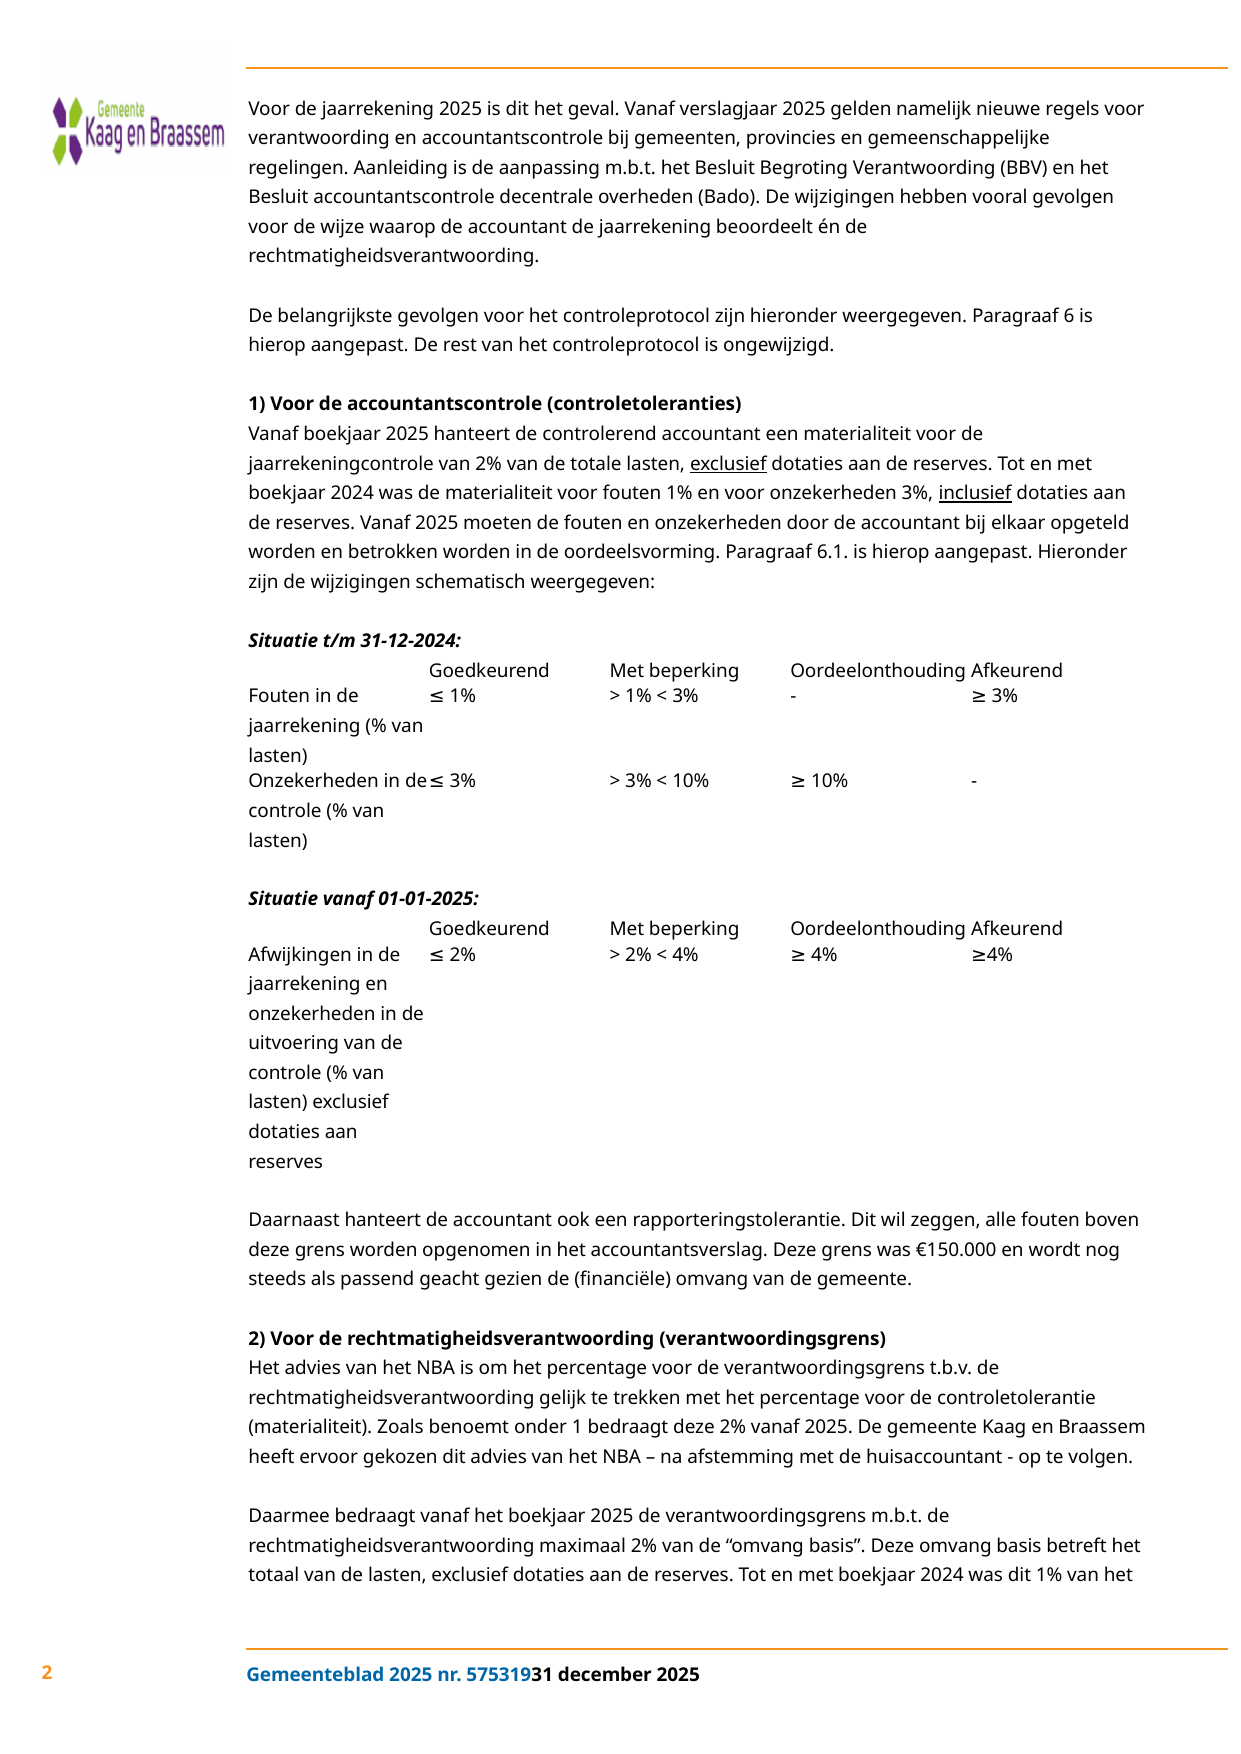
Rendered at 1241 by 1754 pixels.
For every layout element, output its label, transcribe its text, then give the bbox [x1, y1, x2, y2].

table_header [248, 915, 429, 941]
table_cell ≥ 10% [790, 768, 971, 852]
table_header Goedkeurend [429, 915, 609, 941]
table_cell ≥ 4% [790, 941, 971, 1173]
table_cell ≤ 3% [429, 768, 609, 852]
text Daarnaast hanteert de accountant ook een rapporteringstolerantie. Dit wil zeggen, alle fouten boven deze grens worden opgenomen in het accountantsverslag. Deze grens was €150.000 en wordt nog steeds als passend geacht gezien de (financiële) omvang van de gemeente. [248, 1206, 1152, 1291]
table_header Oordeelonthouding [790, 915, 971, 941]
text Daarmee bedraagt vanaf het boekjaar 2025 de verantwoordingsgrens m.b.t. de rechtmatigheidsverantwoording maximaal 2% van de “omvang basis”. Deze omvang basis betreft het totaal van de lasten, exclusief dotaties aan de reserves. Tot en met boekjaar 2024 was dit 1% van het [248, 1502, 1152, 1587]
text 1) Voor de accountantscontrole (controletoleranties) [248, 391, 1152, 416]
picture [41, 47, 231, 172]
table_header [248, 657, 429, 683]
table_cell > 3% < 10% [609, 768, 790, 852]
table_header Oordeelonthouding [790, 657, 971, 683]
table_cell Onzekerheden in de controle (% van lasten) [248, 768, 429, 852]
table_cell ≤ 1% [429, 683, 609, 768]
table_cell > 1% < 3% [609, 683, 790, 768]
text Voor de jaarrekening 2025 is dit het geval. Vanaf verslagjaar 2025 gelden namelijk nieuwe regels voor verantwoording en accountantscontrole bij gemeenten, provincies en gemeenschappelijke regelingen. Aanleiding is de aanpassing m.b.t. het Besluit Begroting Verantwoording (BBV) en het Besluit accountantscontrole decentrale overheden (Bado). De wijzigingen hebben vooral gevolgen voor de wijze waarop de accountant de jaarrekening beoordeelt én de rechtmatigheidsverantwoording. [248, 95, 1152, 268]
table_cell - [971, 768, 1152, 852]
table_cell - [790, 683, 971, 768]
table_cell ≥4% [971, 941, 1152, 1173]
text Het advies van het NBA is om het percentage voor de verantwoordingsgrens t.b.v. de rechtmatigheidsverantwoording gelijk te trekken met het percentage voor de controletolerantie (materialiteit). Zoals benoemt onder 1 bedraagt deze 2% vanaf 2025. De gemeente Kaag en Braassem heeft ervoor gekozen dit advies van het NBA – na afstemming met de huisaccountant - op te volgen. [248, 1354, 1152, 1469]
table_header Afkeurend [971, 915, 1152, 941]
table_header Goedkeurend [429, 657, 609, 683]
table_header Met beperking [609, 657, 790, 683]
text Situatie vanaf 01-01-2025: [248, 885, 1152, 911]
table_cell > 2% < 4% [609, 941, 790, 1173]
text 2) Voor de rechtmatigheidsverantwoording (verantwoordingsgrens) [248, 1325, 1152, 1350]
table_cell Afwijkingen in de jaarrekening en onzekerheden in de uitvoering van de controle (% van lasten) exclusief dotaties aan reserves [248, 941, 429, 1173]
text Vanaf boekjaar 2025 hanteert de controlerend accountant een materialiteit voor de jaarrekeningcontrole van 2% van de totale lasten, exclusief dotaties aan de reserves. Tot en met boekjaar 2024 was de materialiteit voor fouten 1% en voor onzekerheden 3%, inclusief dotaties aan de reserves. Vanaf 2025 moeten de fouten en onzekerheden door de accountant bij elkaar opgeteld worden en betrokken worden in de oordeelsvorming. Paragraaf 6.1. is hierop aangepast. Hieronder zijn de wijzigingen schematisch weergegeven: [248, 420, 1152, 594]
table_header Met beperking [609, 915, 790, 941]
text De belangrijkste gevolgen voor het controleprotocol zijn hieronder weergegeven. Paragraaf 6 is hierop aangepast. De rest van het controleprotocol is ongewijzigd. [248, 302, 1152, 357]
table_cell Fouten in de jaarrekening (% van lasten) [248, 683, 429, 768]
table_cell ≥ 3% [971, 683, 1152, 768]
table_cell ≤ 2% [429, 941, 609, 1173]
text Situatie t/m 31-12-2024: [248, 627, 1152, 653]
table_header Afkeurend [971, 657, 1152, 683]
